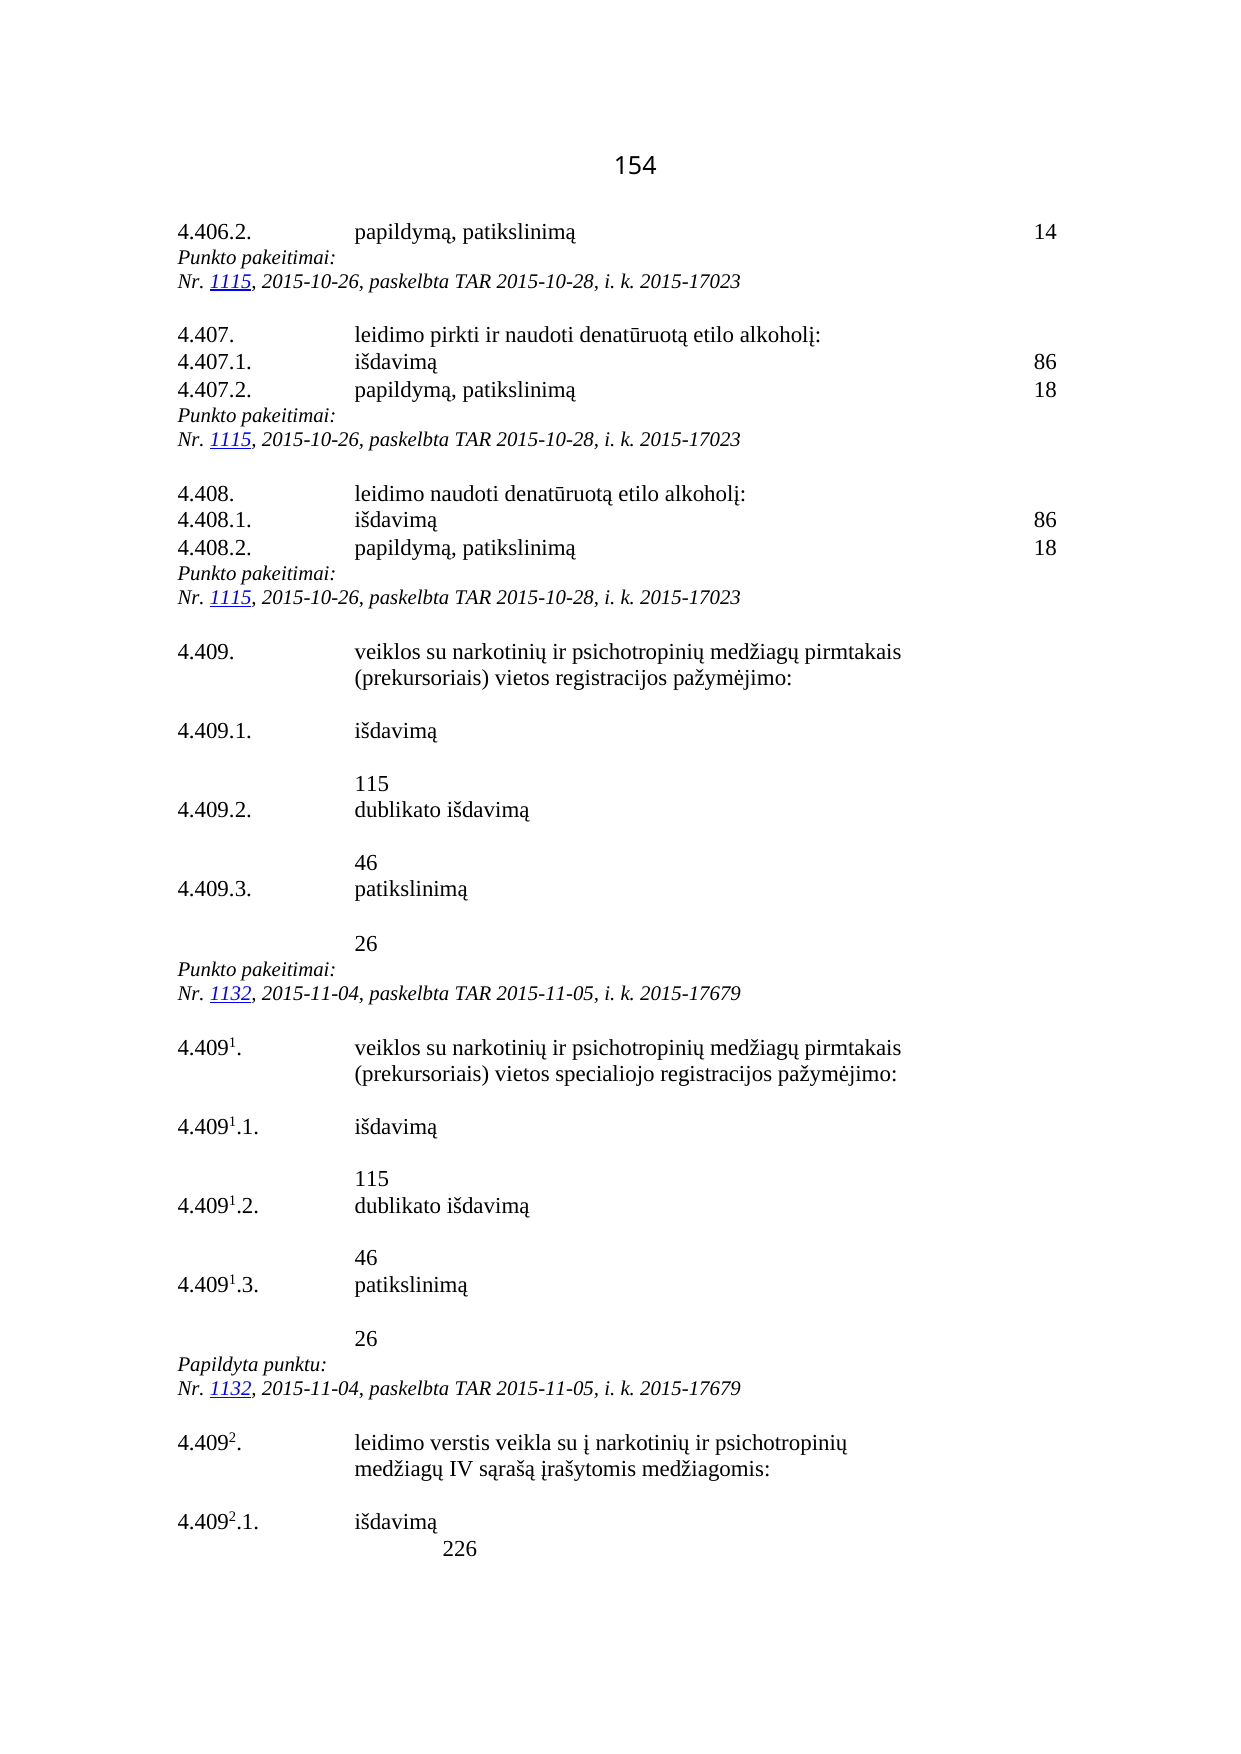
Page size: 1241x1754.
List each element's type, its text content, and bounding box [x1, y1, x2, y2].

text Punkto pakeitimai: [177, 403, 1093, 427]
text Nr. 1132, 2015-11-04, paskelbta TAR 2015-11-05, i. k. 2015-17679 [177, 1376, 1093, 1400]
text 4.406.2. papildymą, patikslinimą 14 [177, 216, 1093, 244]
text 4.4091. veiklos su narkotinių ir psichotropinių medžiagų pirmtakais (prekursoriais) vietos specialiojo registracijos pažymėjimo: [177, 1034, 945, 1113]
text Papildyta punktu: [177, 1352, 1093, 1376]
text 4.407.1. išdavimą 86 [177, 348, 1093, 374]
text 4.4091.1. išdavimą 115 [177, 1113, 945, 1192]
text 4.407. leidimo pirkti ir naudoti denatūruotą etilo alkoholį: [177, 321, 1093, 348]
text 4.408. leidimo naudoti denatūruotą etilo alkoholį: [177, 480, 1093, 506]
text 4.4091.2. dublikato išdavimą 46 [177, 1192, 945, 1271]
text 4.409.3. patikslinimą 26 [177, 875, 945, 957]
text Nr. 1115, 2015-10-26, paskelbta TAR 2015-10-28, i. k. 2015-17023 [177, 269, 1093, 293]
text Nr. 1115, 2015-10-26, paskelbta TAR 2015-10-28, i. k. 2015-17023 [177, 585, 1093, 609]
text Punkto pakeitimai: [177, 244, 1093, 269]
text 4.407.2. papildymą, patikslinimą 18 [177, 374, 1093, 403]
text 4.409.1. išdavimą 115 [177, 717, 945, 796]
text 4.409.2. dublikato išdavimą 46 [177, 796, 945, 875]
text 4.4091.3. patikslinimą 26 [177, 1271, 945, 1352]
text 4.408.2. papildymą, patikslinimą 18 [177, 532, 1093, 561]
text 4.4092. leidimo verstis veikla su į narkotinių ir psichotropinių medžiagų IV sąrašą įrašytomis medžiagomis: [177, 1429, 857, 1508]
text Nr. 1132, 2015-11-04, paskelbta TAR 2015-11-05, i. k. 2015-17679 [177, 981, 1093, 1005]
text Nr. 1115, 2015-10-26, paskelbta TAR 2015-10-28, i. k. 2015-17023 [177, 427, 1093, 451]
text 4.4092.1. išdavimą 226 [177, 1508, 857, 1561]
text 4.408.1. išdavimą 86 [177, 506, 1093, 532]
text Punkto pakeitimai: [177, 561, 1093, 585]
text 4.409. veiklos su narkotinių ir psichotropinių medžiagų pirmtakais (prekursoriais) vietos registracijos pažymėjimo: [177, 638, 945, 717]
text Punkto pakeitimai: [177, 957, 1093, 981]
